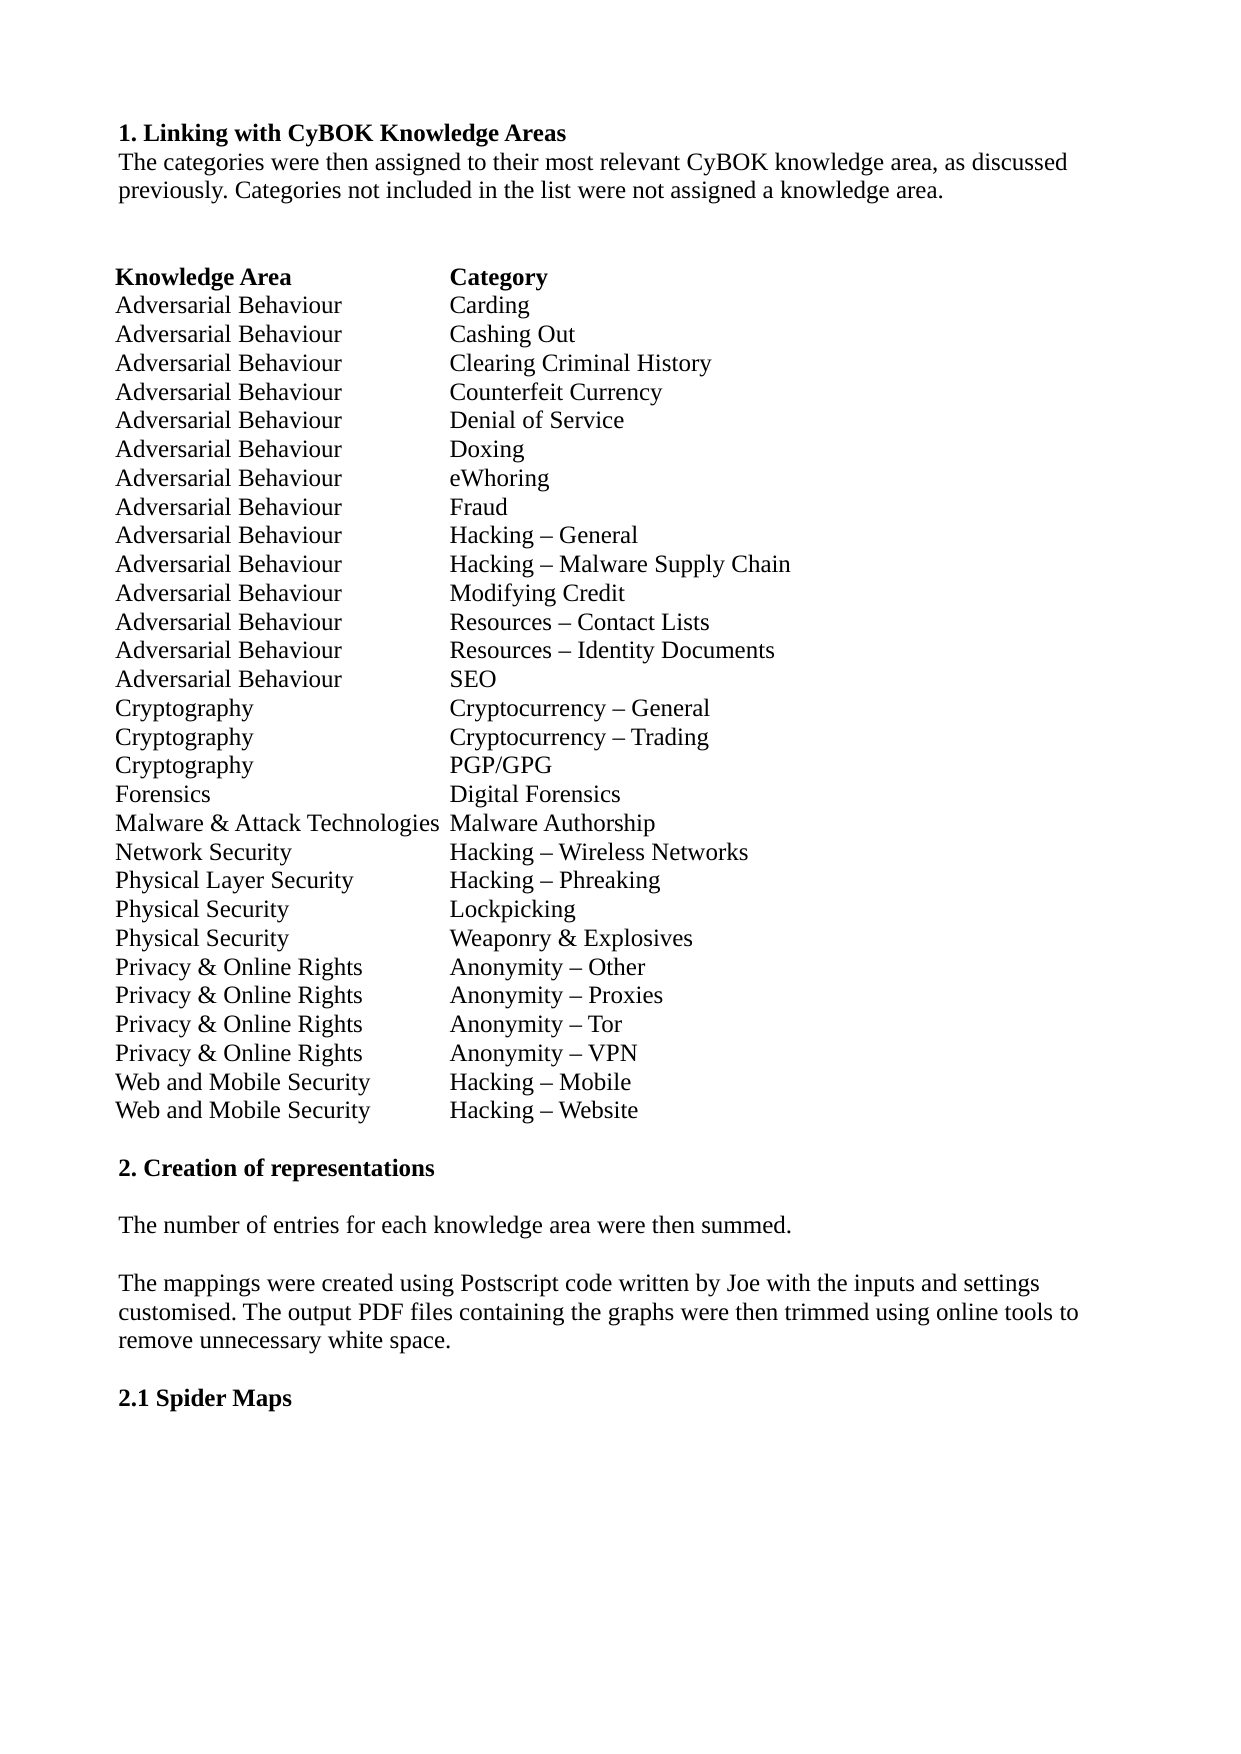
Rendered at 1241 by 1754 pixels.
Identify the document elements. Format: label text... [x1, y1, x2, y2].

table_cell Hacking – General [446, 521, 1039, 549]
table_cell PGP/GPG [446, 751, 1039, 779]
table_cell Anonymity – Other [446, 952, 1039, 981]
text The number of entries for each knowledge area were then summed. [118, 1211, 1122, 1239]
table_cell Cryptocurrency – Trading [446, 722, 1039, 751]
table_cell Cryptography [112, 722, 446, 751]
table_cell Weaponry & Explosives [446, 923, 1039, 952]
table_cell SEO [446, 664, 1039, 693]
table_cell Physical Security [112, 923, 446, 952]
text 1. Linking with CyBOK Knowledge Areas [118, 118, 1122, 147]
table_header Knowledge Area [112, 262, 446, 291]
table_cell Privacy & Online Rights [112, 1038, 446, 1067]
table_cell Adversarial Behaviour [112, 664, 446, 693]
table_header Category [446, 262, 1039, 291]
table_cell Cryptocurrency – General [446, 693, 1039, 722]
table_cell Adversarial Behaviour [112, 406, 446, 434]
table_cell Hacking – Mobile [446, 1067, 1039, 1096]
table_cell Adversarial Behaviour [112, 578, 446, 607]
table_cell Anonymity – VPN [446, 1038, 1039, 1067]
table_cell Privacy & Online Rights [112, 1009, 446, 1038]
table_cell Hacking – Phreaking [446, 866, 1039, 894]
table_cell Adversarial Behaviour [112, 636, 446, 664]
table_cell Cashing Out [446, 319, 1039, 348]
table_cell Clearing Criminal History [446, 348, 1039, 377]
text The categories were then assigned to their most relevant CyBOK knowledge area, as discussed previously. Categories not included in the list were not assigned a knowledge area. [118, 147, 1122, 204]
table_cell Adversarial Behaviour [112, 549, 446, 578]
table_cell Malware & Attack Technologies [112, 808, 446, 837]
table_cell Adversarial Behaviour [112, 607, 446, 636]
table_cell Hacking – Website [446, 1096, 1039, 1124]
table_cell Hacking – Wireless Networks [446, 837, 1039, 866]
table_cell Privacy & Online Rights [112, 952, 446, 981]
table_cell Cryptography [112, 751, 446, 779]
table_cell Adversarial Behaviour [112, 348, 446, 377]
table_cell Adversarial Behaviour [112, 434, 446, 463]
table_cell Malware Authorship [446, 808, 1039, 837]
table_cell Privacy & Online Rights [112, 981, 446, 1009]
text 2.1 Spider Maps [118, 1383, 1122, 1412]
table_cell Fraud [446, 492, 1039, 521]
table_cell Adversarial Behaviour [112, 521, 446, 549]
table_cell Physical Layer Security [112, 866, 446, 894]
table_cell Adversarial Behaviour [112, 463, 446, 492]
table_cell Web and Mobile Security [112, 1096, 446, 1124]
table_cell Carding [446, 291, 1039, 319]
table_cell Adversarial Behaviour [112, 377, 446, 406]
table_cell Web and Mobile Security [112, 1067, 446, 1096]
table_cell Adversarial Behaviour [112, 291, 446, 319]
table_cell Counterfeit Currency [446, 377, 1039, 406]
table_cell Network Security [112, 837, 446, 866]
table_cell Resources – Identity Documents [446, 636, 1039, 664]
table_cell eWhoring [446, 463, 1039, 492]
table_cell Adversarial Behaviour [112, 492, 446, 521]
table_cell Anonymity – Tor [446, 1009, 1039, 1038]
table_cell Resources – Contact Lists [446, 607, 1039, 636]
table_cell Denial of Service [446, 406, 1039, 434]
text 2. Creation of representations [118, 1153, 1122, 1182]
text The mappings were created using Postscript code written by Joe with the inputs and settings customised. The output PDF files containing the graphs were then trimmed using online tools to remove unnecessary white space. [118, 1268, 1122, 1354]
table_cell Doxing [446, 434, 1039, 463]
table_cell Modifying Credit [446, 578, 1039, 607]
table_cell Hacking – Malware Supply Chain [446, 549, 1039, 578]
table_cell Forensics [112, 779, 446, 808]
table_cell Cryptography [112, 693, 446, 722]
table_cell Lockpicking [446, 894, 1039, 923]
table_cell Physical Security [112, 894, 446, 923]
table_cell Anonymity – Proxies [446, 981, 1039, 1009]
table_cell Digital Forensics [446, 779, 1039, 808]
table_cell Adversarial Behaviour [112, 319, 446, 348]
